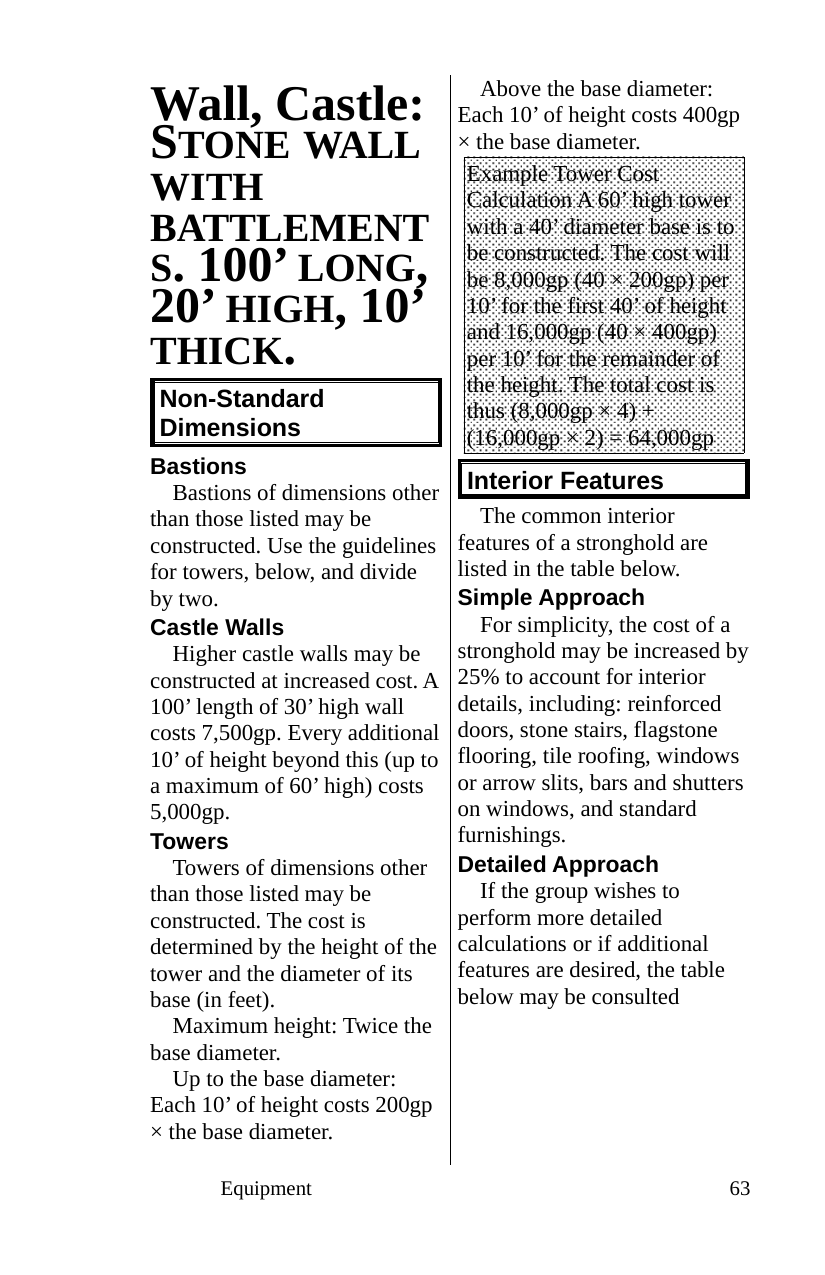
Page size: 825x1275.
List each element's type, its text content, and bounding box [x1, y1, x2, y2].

text Example Tower Cost Calculation A 60’ high tower with a 40’ diameter base is to be constructed. The cost will be 8,000gp (40 × 200gp) per 10’ for the first 40’ of height and 16,000gp (40 × 400gp) per 10’ for the remainder of the height. The total cost is thus (8,000gp × 4) + (16,000gp × 2) = 64,000gp [465, 158, 744, 453]
text Bastions of dimensions other than those listed may be constructed. Use the guidelines for towers, below, and divide by two. [150, 479, 442, 611]
text Higher castle walls may be constructed at increased cost. A 100’ length of 30’ high wall costs 7,500gp. Every additional 10’ of height beyond this (up to a maximum of 60’ high) costs 5,000gp. [150, 640, 442, 825]
subtitle Towers [150, 828, 442, 854]
subtitle Bastions [150, 453, 442, 479]
subtitle Non-Standard Dimensions [155, 383, 438, 442]
subtitle Detailed Approach [457, 851, 750, 877]
subtitle Interior Features [462, 464, 745, 494]
text Towers of dimensions other than those listed may be constructed. The cost is determined by the height of the tower and the diameter of its base (in feet). [150, 854, 442, 1012]
text Above the base diameter: Each 10’ of height costs 400gp × the base diameter. [457, 75, 750, 154]
subtitle Simple Approach [457, 584, 750, 611]
text The common interior features of a stronghold are listed in the table below. [457, 502, 750, 581]
text If the group wishes to perform more detailed calculations or if additional features are desired, the table below may be consulted [457, 877, 750, 1009]
text For simplicity, the cost of a stronghold may be increased by 25% to account for interior details, including: reinforced doors, stone stairs, flagstone flooring, tile roofing, windows or arrow slits, bars and shutters on windows, and standard furnishings. [457, 611, 750, 848]
text Up to the base diameter: Each 10’ of height costs 200gp × the base diameter. [150, 1065, 442, 1144]
subtitle Castle Walls [150, 614, 442, 640]
text Maximum height: Twice the base diameter. [150, 1012, 442, 1065]
text Wall, castle: Stone wall with battlements. 100’ long, 20’ high, 10’ thick. [150, 87, 442, 375]
